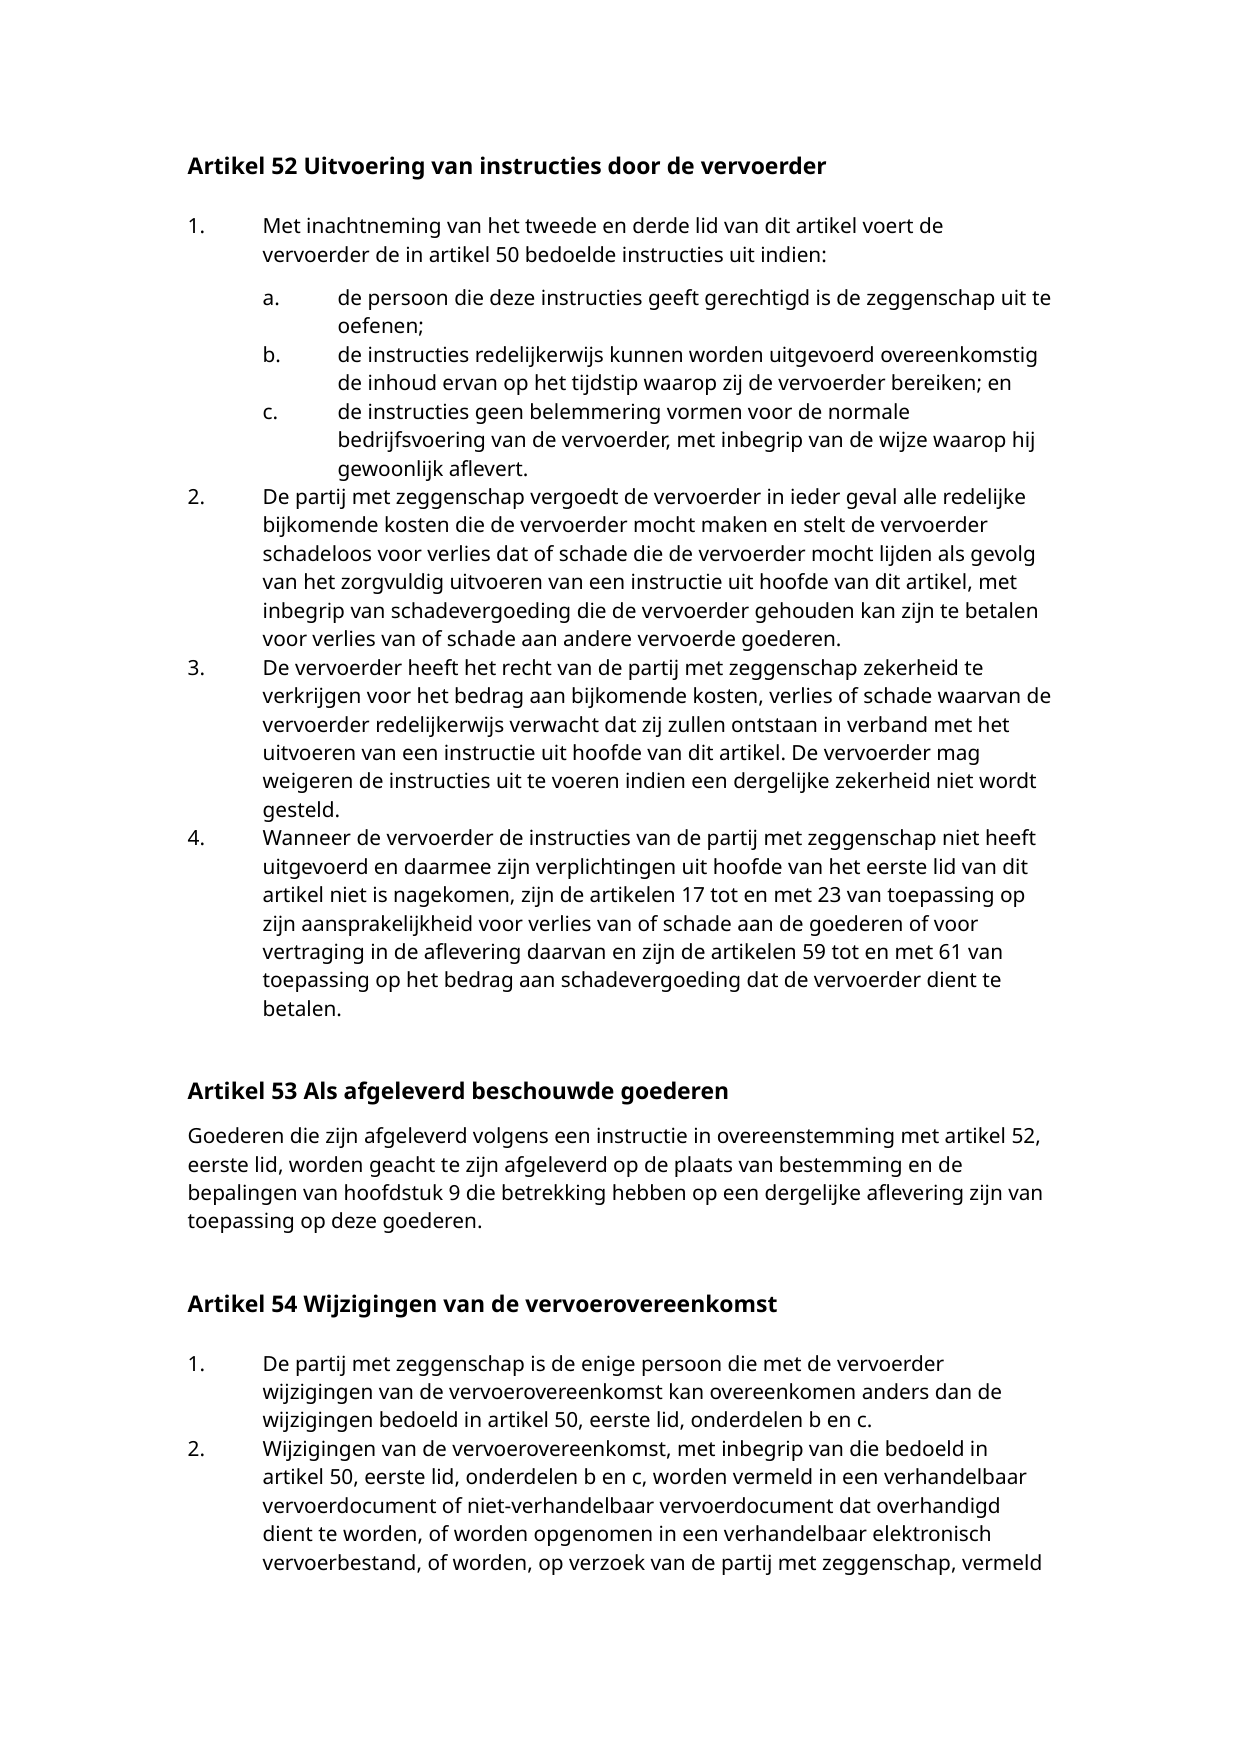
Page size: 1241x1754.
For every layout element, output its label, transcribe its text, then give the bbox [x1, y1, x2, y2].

list De partij met zeggenschap vergoedt de vervoerder in ieder geval alle redelijke bijkomende kosten die de vervoerder mocht maken en stelt de vervoerder schadeloos voor verlies dat of schade die de vervoerder mocht lijden als gevolg van het zorgvuldig uitvoeren van een instructie uit hoofde van dit artikel, met inbegrip van schadevergoeding die de vervoerder gehouden kan zijn te betalen voor verlies van of schade aan andere vervoerde goederen. [187, 482, 1053, 653]
list de instructies geen belemmering vormen voor de normale bedrijfsvoering van de vervoerder, met inbegrip van de wijze waarop hij gewoonlijk aflevert. [262, 397, 1053, 482]
subtitle Artikel 53 Als afgeleverd beschouwde goederen [187, 1075, 1053, 1106]
text Goederen die zijn afgeleverd volgens een instructie in overeenstemming met artikel 52, eerste lid, worden geacht te zijn afgeleverd op de plaats van bestemming en de bepalingen van hoofdstuk 9 die betrekking hebben op een dergelijke aflevering zijn van toepassing op deze goederen. [187, 1121, 1053, 1235]
list de instructies redelijkerwijs kunnen worden uitgevoerd overeenkomstig de inhoud ervan op het tijdstip waarop zij de vervoerder bereiken; en [262, 340, 1053, 397]
list Met inachtneming van het tweede en derde lid van dit artikel voert de vervoerder de in artikel 50 bedoelde instructies uit indien: [187, 211, 1053, 268]
subtitle Artikel 52 Uitvoering van instructies door de vervoerder [187, 150, 1053, 181]
list De partij met zeggenschap is de enige persoon die met de vervoerder wijzigingen van de vervoerovereenkomst kan overeenkomen anders dan de wijzigingen bedoeld in artikel 50, eerste lid, onderdelen b en c. [187, 1349, 1053, 1434]
list de persoon die deze instructies geeft gerechtigd is de zeggenschap uit te oefenen; [262, 283, 1053, 340]
list Wijzigingen van de vervoerovereenkomst, met inbegrip van die bedoeld in artikel 50, eerste lid, onderdelen b en c, worden vermeld in een verhandelbaar vervoerdocument of niet-verhandelbaar vervoerdocument dat overhandigd dient te worden, of worden opgenomen in een verhandelbaar elektronisch vervoerbestand, of worden, op verzoek van de partij met zeggenschap, vermeld [187, 1434, 1053, 1576]
subtitle Artikel 54 Wijzigingen van de vervoerovereenkomst [187, 1287, 1053, 1319]
list De vervoerder heeft het recht van de partij met zeggenschap zekerheid te verkrijgen voor het bedrag aan bijkomende kosten, verlies of schade waarvan de vervoerder redelijkerwijs verwacht dat zij zullen ontstaan in verband met het uitvoeren van een instructie uit hoofde van dit artikel. De vervoerder mag weigeren de instructies uit te voeren indien een dergelijke zekerheid niet wordt gesteld. [187, 653, 1053, 823]
list Wanneer de vervoerder de instructies van de partij met zeggenschap niet heeft uitgevoerd en daarmee zijn verplichtingen uit hoofde van het eerste lid van dit artikel niet is nagekomen, zijn de artikelen 17 tot en met 23 van toepassing op zijn aansprakelijkheid voor verlies van of schade aan de goederen of voor vertraging in de aflevering daarvan en zijn de artikelen 59 tot en met 61 van toepassing op het bedrag aan schadevergoeding dat de vervoerder dient te betalen. [187, 823, 1053, 1022]
